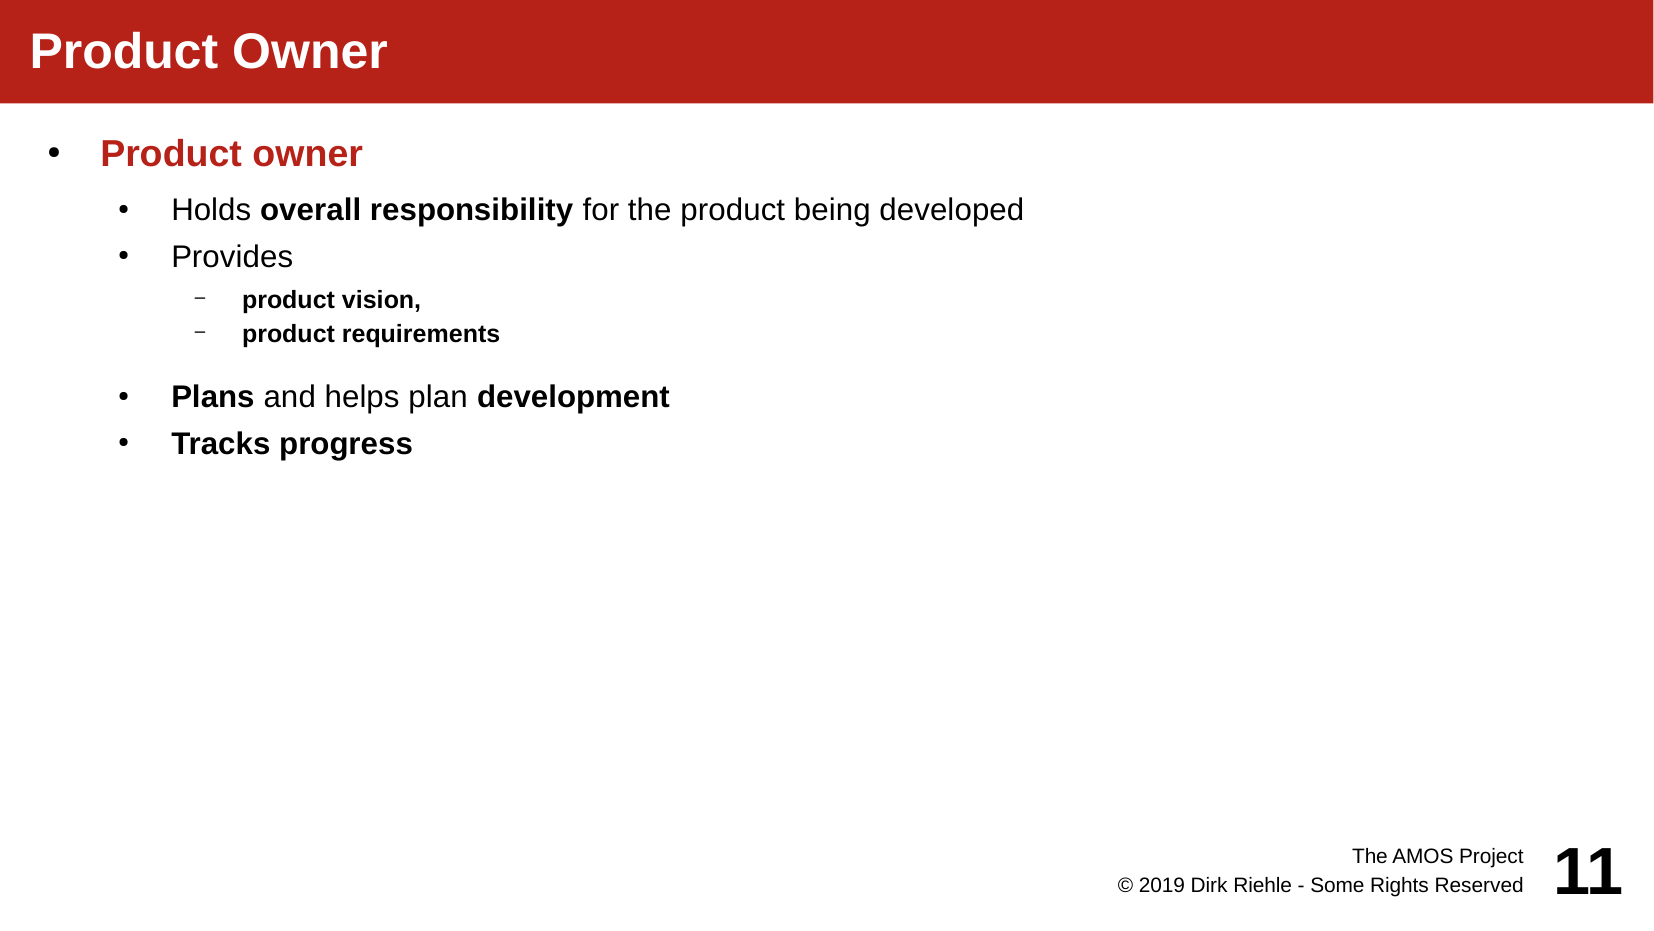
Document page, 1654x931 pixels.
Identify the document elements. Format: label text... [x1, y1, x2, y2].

list Product owner Holds overall responsibility for the product being developed Provides product vision, product requirements Plans and helps plan development Tracks progress [29, 132, 1625, 798]
title Product Owner [0, 0, 1654, 104]
